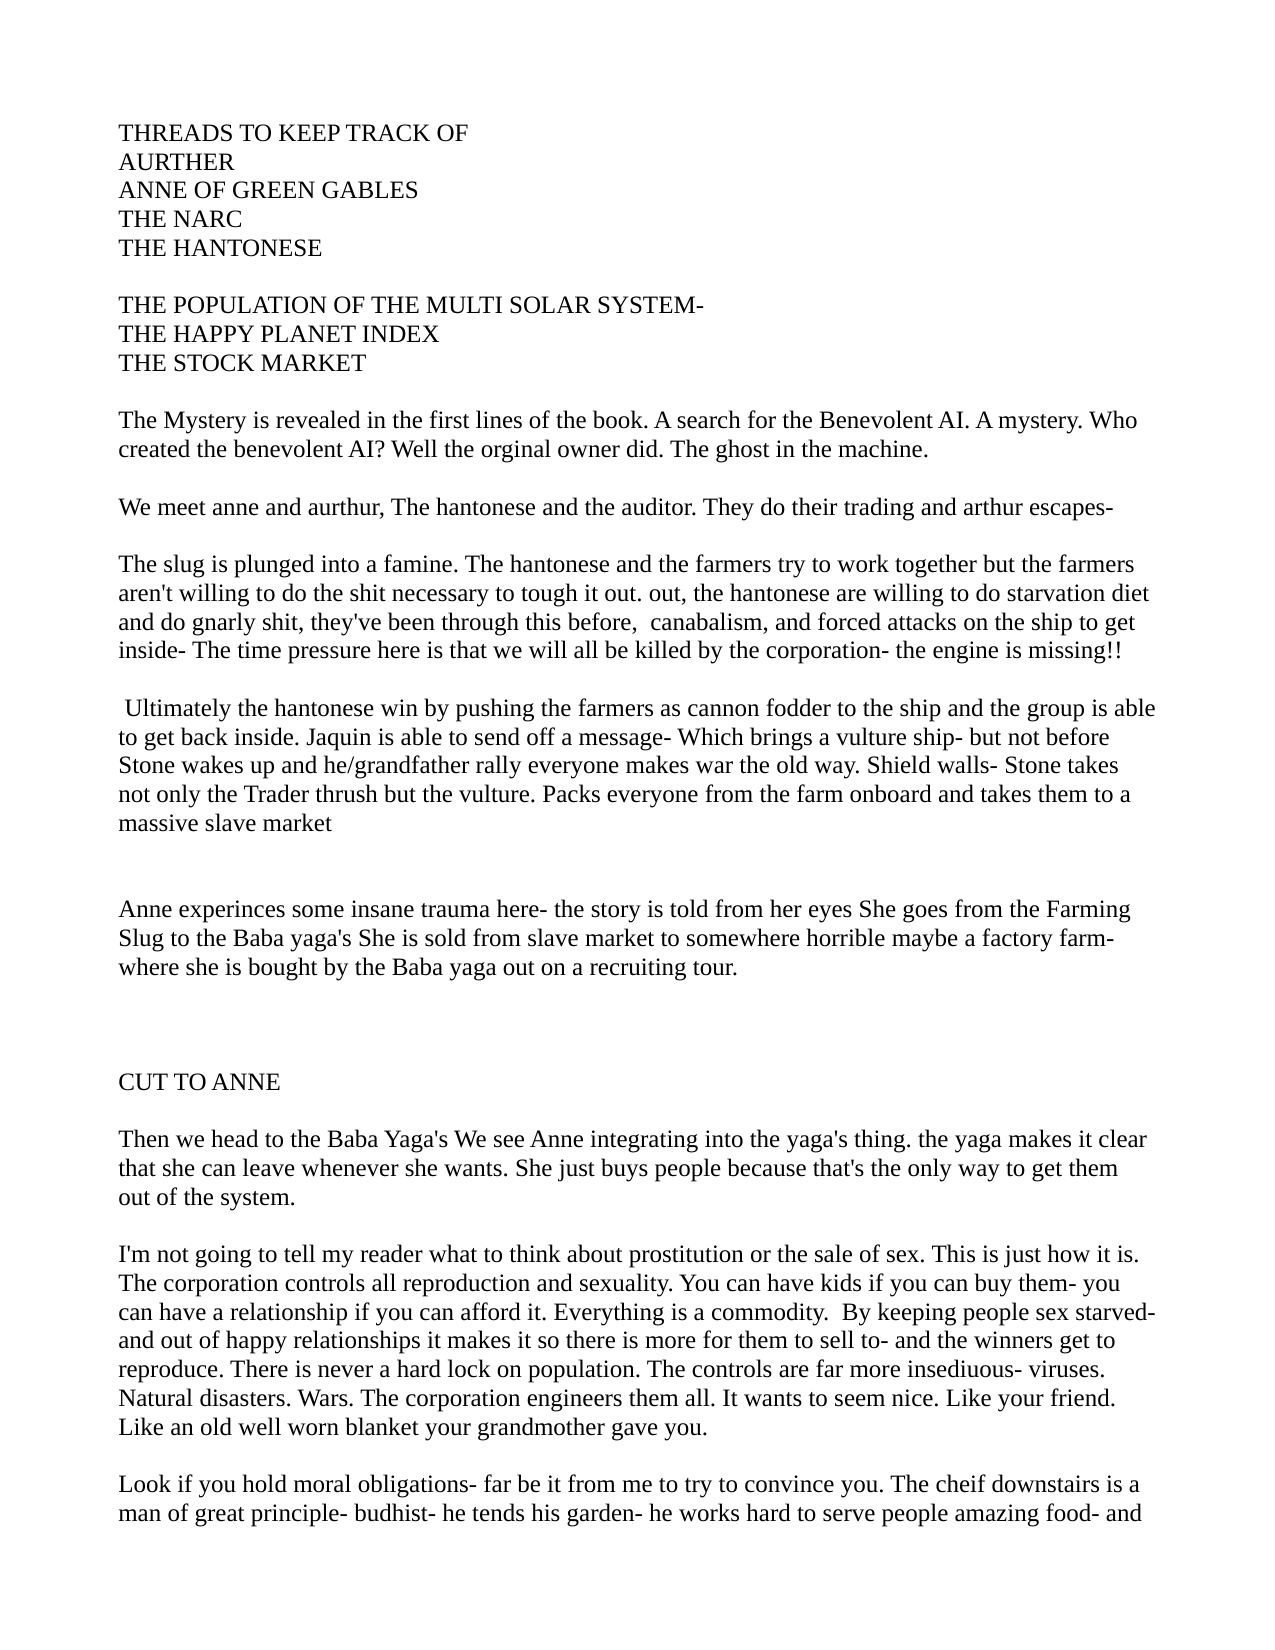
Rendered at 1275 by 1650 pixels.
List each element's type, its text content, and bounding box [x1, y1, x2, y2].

text THE POPULATION OF THE MULTI SOLAR SYSTEM- THE HAPPY PLANET INDEX THE STOCK MARKET The Mystery is revealed in the first lines of the book. A search for the Benevolent AI. A mystery. Who created the benevolent AI? Well the orginal owner did. The ghost in the machine. We meet anne and aurthur, The hantonese and the auditor. They do their trading and arthur escapes- The slug is plunged into a famine. The hantonese and the farmers try to work together but the farmers aren't willing to do the shit necessary to tough it out. out, the hantonese are willing to do starvation diet and do gnarly shit, they've been through this before, canabalism, and forced attacks on the ship to get inside- The time pressure here is that we will all be killed by the corporation- the engine is missing!! Ultimately the hantonese win by pushing the farmers as cannon fodder to the ship and the group is able to get back inside. Jaquin is able to send off a message- Which brings a vulture ship- but not before Stone wakes up and he/grandfather rally everyone makes war the old way. Shield walls- Stone takes not only the Trader thrush but the vulture. Packs everyone from the farm onboard and takes them to a massive slave market [118, 291, 1157, 837]
text Anne experinces some insane trauma here- the story is told from her eyes She goes from the Farming Slug to the Baba yaga's She is sold from slave market to somewhere horrible maybe a factory farm- where she is bought by the Baba yaga out on a recruiting tour. [118, 837, 1157, 1038]
text CUT TO ANNE Then we head to the Baba Yaga's We see Anne integrating into the yaga's thing. the yaga makes it clear that she can leave whenever she wants. She just buys people because that's the only way to get them out of the system. I'm not going to tell my reader what to think about prostitution or the sale of sex. This is just how it is. The corporation controls all reproduction and sexuality. You can have kids if you can buy them- you can have a relationship if you can afford it. Everything is a commodity. By keeping people sex starved- and out of happy relationships it makes it so there is more for them to sell to- and the winners get to reproduce. There is never a hard lock on population. The controls are far more insediuous- viruses. Natural disasters. Wars. The corporation engineers them all. It wants to seem nice. Like your friend. Like an old well worn blanket your grandmother gave you. Look if you hold moral obligations- far be it from me to try to convince you. The cheif downstairs is a man of great principle- budhist- he tends his garden- he works hard to serve people amazing food- and [118, 1067, 1157, 1527]
text THREADS TO KEEP TRACK OF AURTHER ANNE OF GREEN GABLES THE NARC THE HANTONESE [118, 118, 1157, 262]
